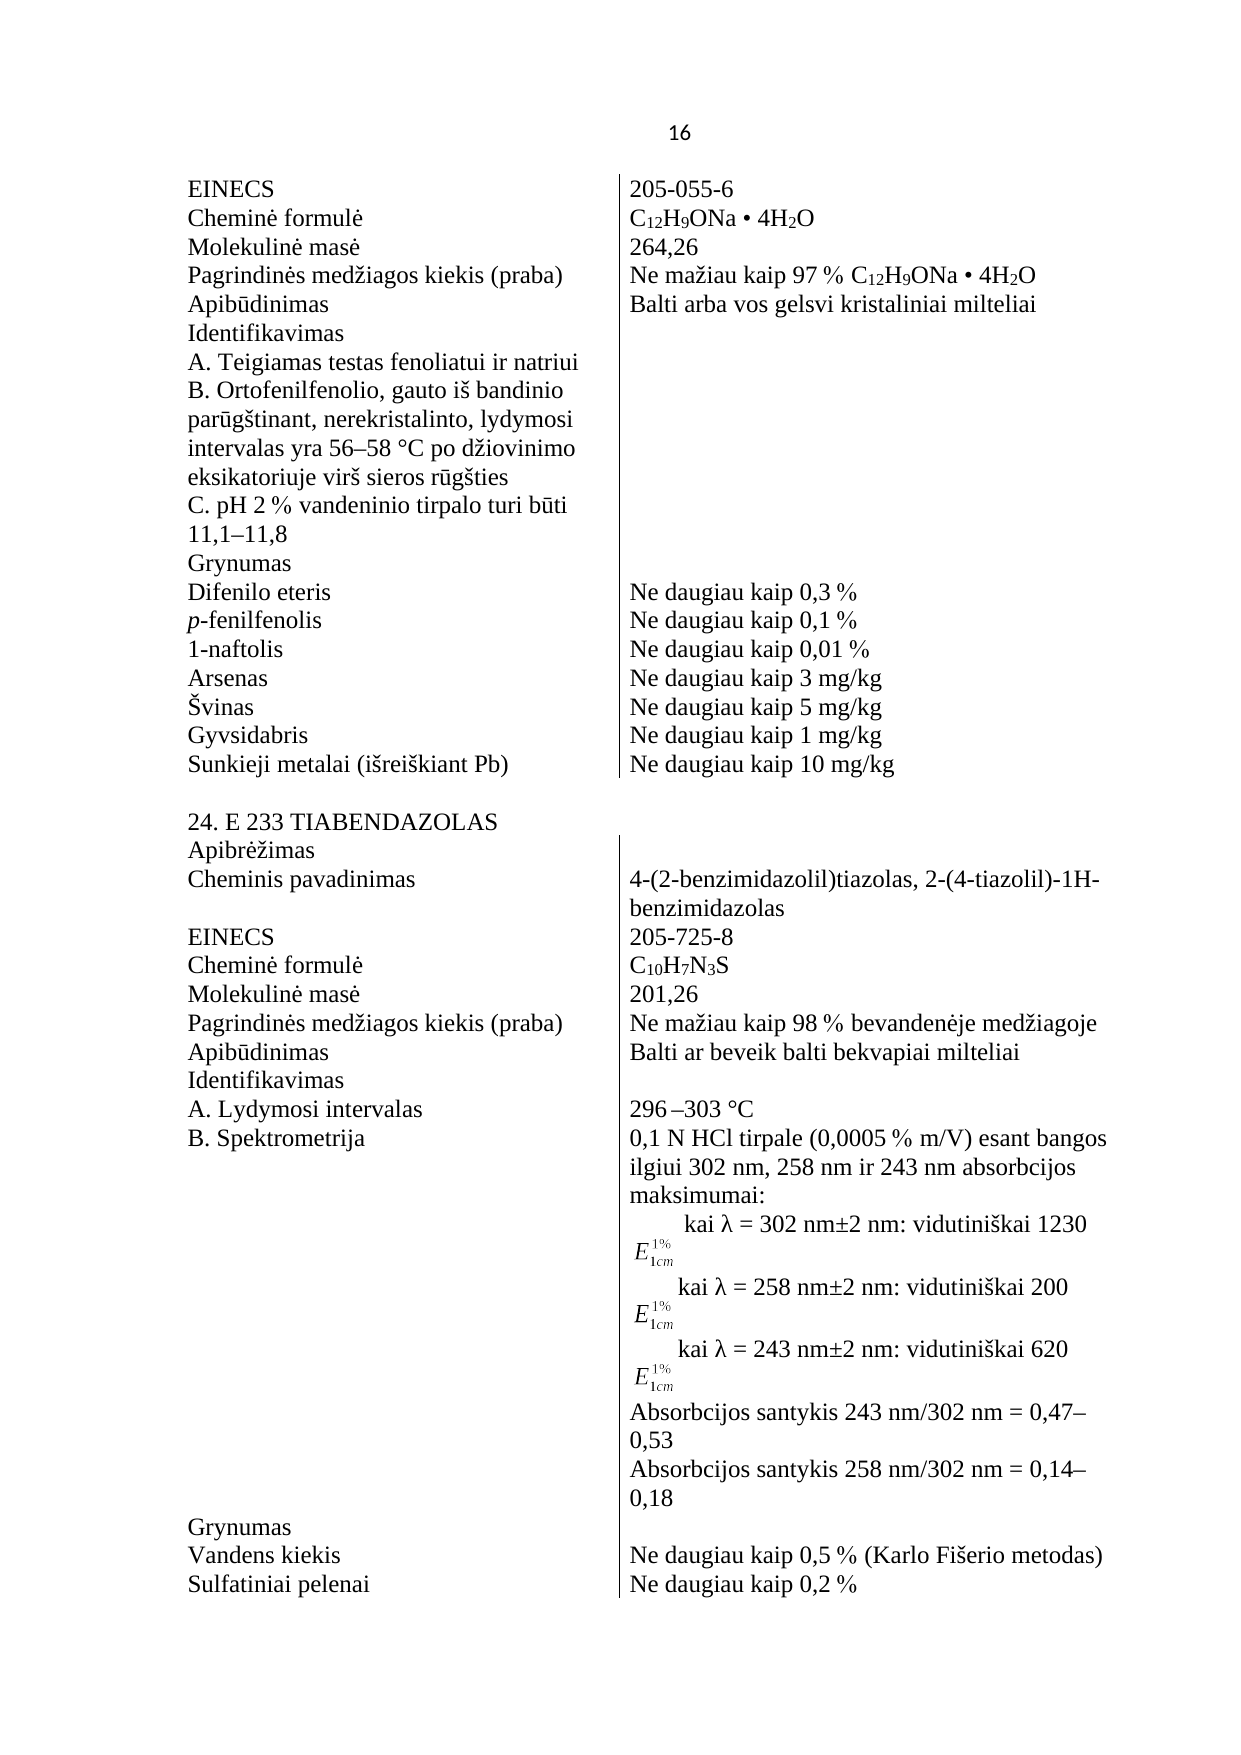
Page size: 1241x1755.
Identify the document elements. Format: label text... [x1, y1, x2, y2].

table_cell [620, 490, 1122, 548]
table_cell 0,1 N HCl tirpale (0,0005  m/V) esant bangos ilgiui 302 nm, 258 nm ir 243 nm absorbcijos maksimumai: kai λ = 302 nm±2 nm: vidutiniškai 1230 kai λ = 258 nm±2 nm: vidutiniškai 200 kai λ = 243 nm±2 nm: vidutiniškai 620 Absorbcijos santykis 243 nm/302 nm = 0,47–0,53 Absorbcijos santykis 258 nm/302 nm = 0,14–0,18 [620, 1123, 1122, 1512]
table_cell Ne daugiau kaip 0,01  [620, 634, 1122, 663]
table_cell Identifikavimas [177, 318, 619, 347]
table_cell Ne daugiau kaip 0,1  [620, 605, 1122, 634]
table_cell p-fenilfenolis [177, 605, 619, 634]
table_cell [620, 347, 1122, 375]
table_cell EINECS [177, 922, 619, 950]
table_cell EINECS [177, 174, 619, 203]
table_cell Ne daugiau kaip 3 mg/kg [620, 663, 1122, 692]
table_cell Apibūdinimas [177, 1037, 619, 1065]
table_cell Apibūdinimas [177, 289, 619, 318]
table_cell Cheminė formulė [177, 203, 619, 232]
table_cell [620, 1065, 1122, 1094]
table_cell Ne daugiau kaip 1 mg/kg [620, 720, 1122, 749]
table_cell Sunkieji metalai (išreiškiant Pb) [177, 749, 619, 778]
table_cell [620, 1512, 1122, 1540]
table_cell C. pH 2  vandeninio tirpalo turi būti 11,1–11,8 [177, 490, 619, 548]
table_cell [620, 548, 1122, 577]
table_cell Difenilo eteris [177, 577, 619, 605]
table_cell Gyvsidabris [177, 720, 619, 749]
table_cell Molekulinė masė [177, 232, 619, 260]
table_cell Cheminis pavadinimas [177, 864, 619, 922]
table_cell 4-(2-benzimidazolil)tiazolas, 2-(4-tiazolil)-1H-benzimidazolas [620, 864, 1122, 922]
table_cell Pagrindinės medžiagos kiekis (praba) [177, 1008, 619, 1037]
table_cell Pagrindinės medžiagos kiekis (praba) [177, 260, 619, 289]
table_cell Ne mažiau kaip 98  bevandenėje medžiagoje [620, 1008, 1122, 1037]
table_cell Grynumas [177, 548, 619, 577]
table_cell 205-725-8 [620, 922, 1122, 950]
table_cell Ne daugiau kaip 10 mg/kg [620, 749, 1122, 778]
table_cell Ne daugiau kaip 0,3  [620, 577, 1122, 605]
table_cell 264,26 [620, 232, 1122, 260]
table_cell Ne daugiau kaip 0,2  [620, 1569, 1122, 1598]
table_cell Balti ar beveik balti bekvapiai milteliai [620, 1037, 1122, 1065]
table_cell 201,26 [620, 979, 1122, 1008]
table_cell C12H9ONa • 4H2O [620, 203, 1122, 232]
table_cell Apibrėžimas [177, 835, 619, 864]
table_cell Ne daugiau kaip 5 mg/kg [620, 692, 1122, 720]
table_cell Švinas [177, 692, 619, 720]
table_cell [620, 375, 1122, 490]
table_cell 1-naftolis [177, 634, 619, 663]
table_cell 296 –303 °C [620, 1094, 1122, 1123]
table_cell Cheminė formulė [177, 950, 619, 979]
table_cell Arsenas [177, 663, 619, 692]
table_cell [620, 318, 1122, 347]
table_header 24. E 233 TIABENDAZOLAS [177, 807, 1122, 835]
table_cell 205-055-6 [620, 174, 1122, 203]
table_cell Molekulinė masė [177, 979, 619, 1008]
table_cell Identifikavimas [177, 1065, 619, 1094]
table_cell B. Spektrometrija [177, 1123, 619, 1512]
table_cell Ne daugiau kaip 0,5  (Karlo Fišerio metodas) [620, 1540, 1122, 1569]
table_cell Vandens kiekis [177, 1540, 619, 1569]
table_cell C10H7N3S [620, 950, 1122, 979]
table_cell A. Lydymosi intervalas [177, 1094, 619, 1123]
table_cell B. Ortofenilfenolio, gauto iš bandinio parūgštinant, nerekristalinto, lydymosi intervalas yra 56–58 °C po džiovinimo eksikatoriuje virš sieros rūgšties [177, 375, 619, 490]
table_cell [620, 835, 1122, 864]
table_cell A. Teigiamas testas fenoliatui ir natriui [177, 347, 619, 375]
table_cell Ne mažiau kaip 97  C12H9ONa • 4H2O [620, 260, 1122, 289]
table_cell Grynumas [177, 1512, 619, 1540]
table_cell Balti arba vos gelsvi kristaliniai milteliai [620, 289, 1122, 318]
table_cell Sulfatiniai pelenai [177, 1569, 619, 1598]
